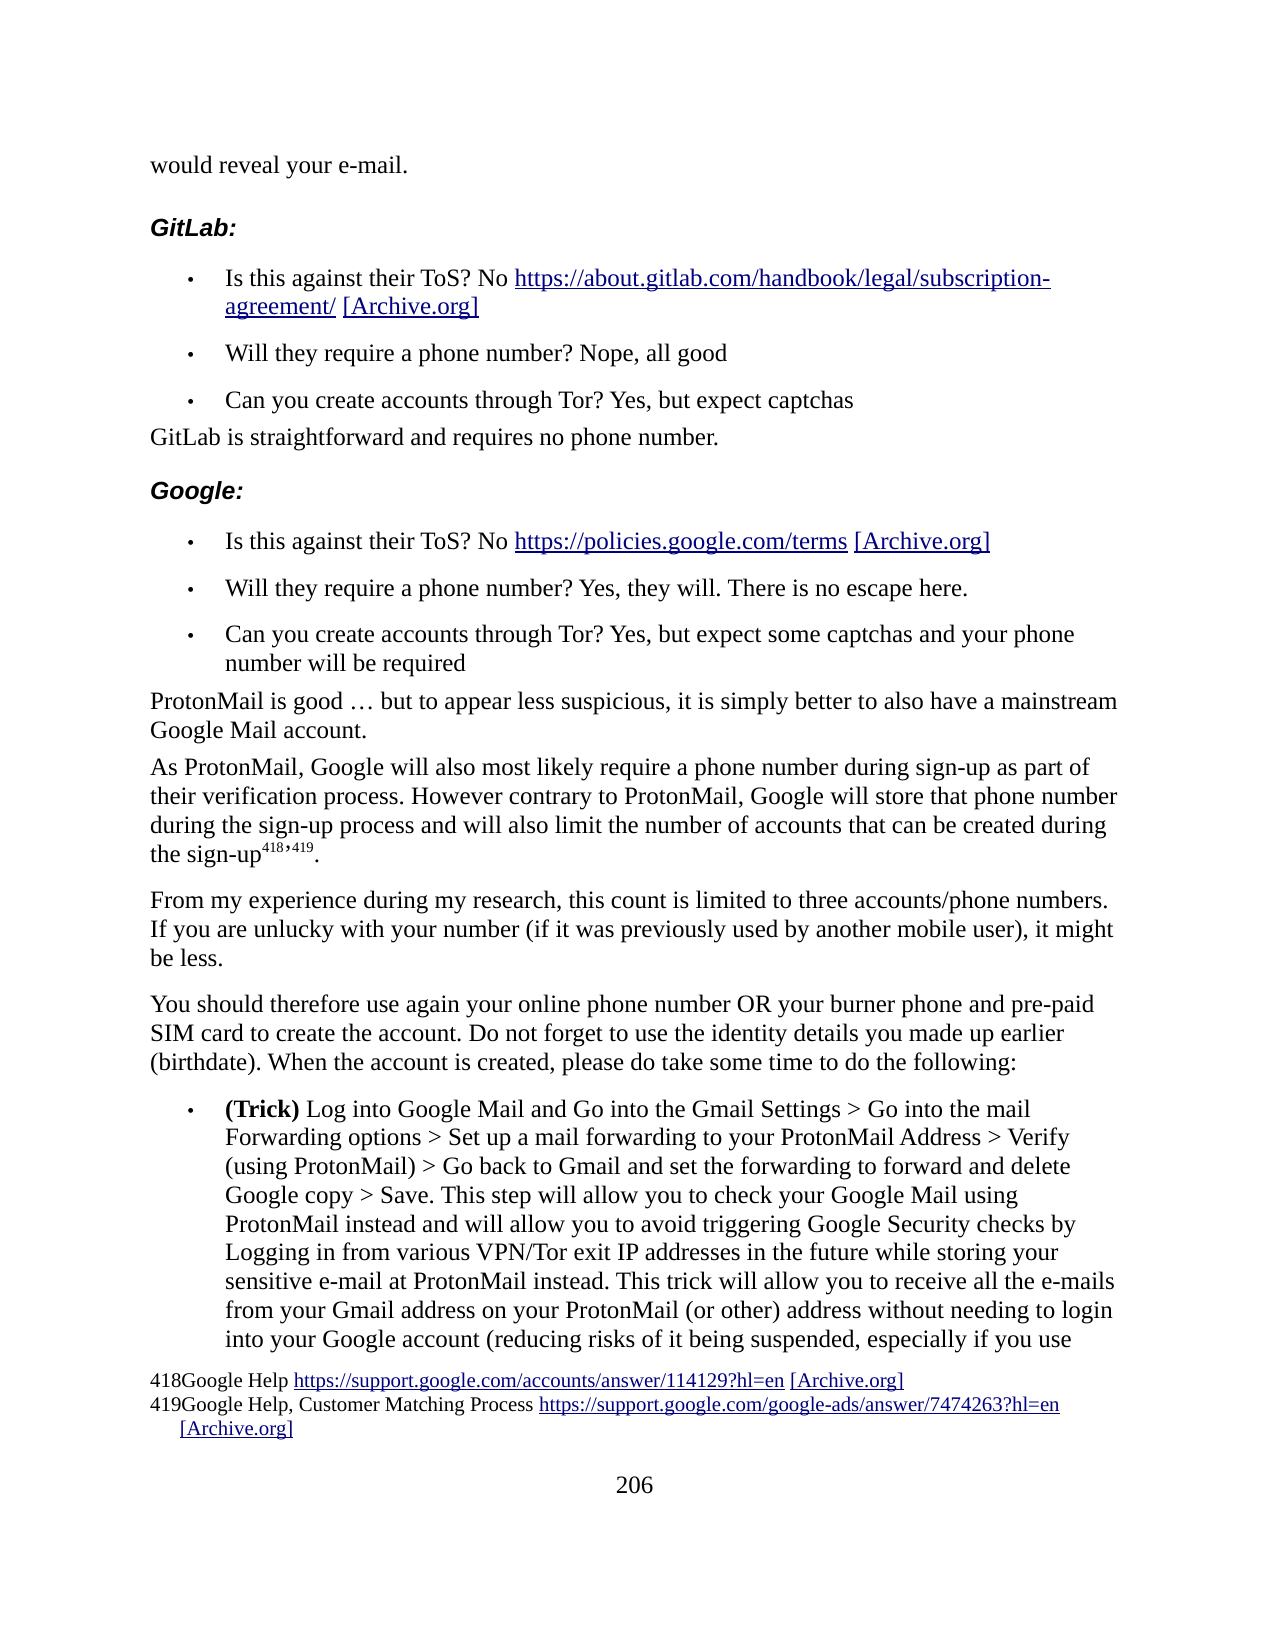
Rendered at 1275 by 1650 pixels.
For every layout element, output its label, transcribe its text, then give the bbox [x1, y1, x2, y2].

text From my experience during my research, this count is limited to three accounts/phone numbers. If you are unlucky with your number (if it was previously used by another mobile user), it might be less. [150, 885, 1125, 972]
list Is this against their ToS? No https://about.gitlab.com/handbook/legal/subscription-agreement/ [Archive.org] [187, 263, 1125, 320]
text ProtonMail is good … but to appear less suspicious, it is simply better to also have a mainstream Google Mail account. [150, 686, 1125, 743]
text GitLab is straightforward and requires no phone number. [150, 422, 1125, 451]
text would reveal your e-mail. [150, 150, 1125, 179]
text You should therefore use again your online phone number OR your burner phone and pre-paid SIM card to create the account. Do not forget to use the identity details you made up earlier (birthdate). When the account is created, please do take some time to do the following: [150, 989, 1125, 1076]
list Will they require a phone number? Nope, all good [187, 338, 1125, 367]
list Can you create accounts through Tor? Yes, but expect some captchas and your phone number will be required [187, 619, 1125, 677]
subtitle Google: [150, 476, 1125, 505]
text Google Help, Customer Matching Process https://support.google.com/google-ads/answer/7474263?hl=en [Archive.org] [150, 1392, 1125, 1440]
list Is this against their ToS? No https://policies.google.com/terms [Archive.org] [187, 526, 1125, 555]
subtitle GitLab: [150, 213, 1125, 241]
list Can you create accounts through Tor? Yes, but expect captchas [187, 385, 1125, 413]
text As ProtonMail, Google will also most likely require a phone number during sign-up as part of their verification process. However contrary to ProtonMail, Google will store that phone number during the sign-up process and will also limit the number of accounts that can be created during the sign-up’. [150, 752, 1125, 867]
list (Trick) Log into Google Mail and Go into the Gmail Settings > Go into the mail Forwarding options > Set up a mail forwarding to your ProtonMail Address > Verify (using ProtonMail) > Go back to Gmail and set the forwarding to forward and delete Google copy > Save. This step will allow you to check your Google Mail using ProtonMail instead and will allow you to avoid triggering Google Security checks by Logging in from various VPN/Tor exit IP addresses in the future while storing your sensitive e-mail at ProtonMail instead. This trick will allow you to receive all the e-mails from your Gmail address on your ProtonMail (or other) address without needing to login into your Google account (reducing risks of it being suspended, especially if you use [187, 1094, 1125, 1352]
list Will they require a phone number? Yes, they will. There is no escape here. [187, 573, 1125, 602]
text Google Help https://support.google.com/accounts/answer/114129?hl=en [Archive.org] [150, 1368, 1125, 1392]
